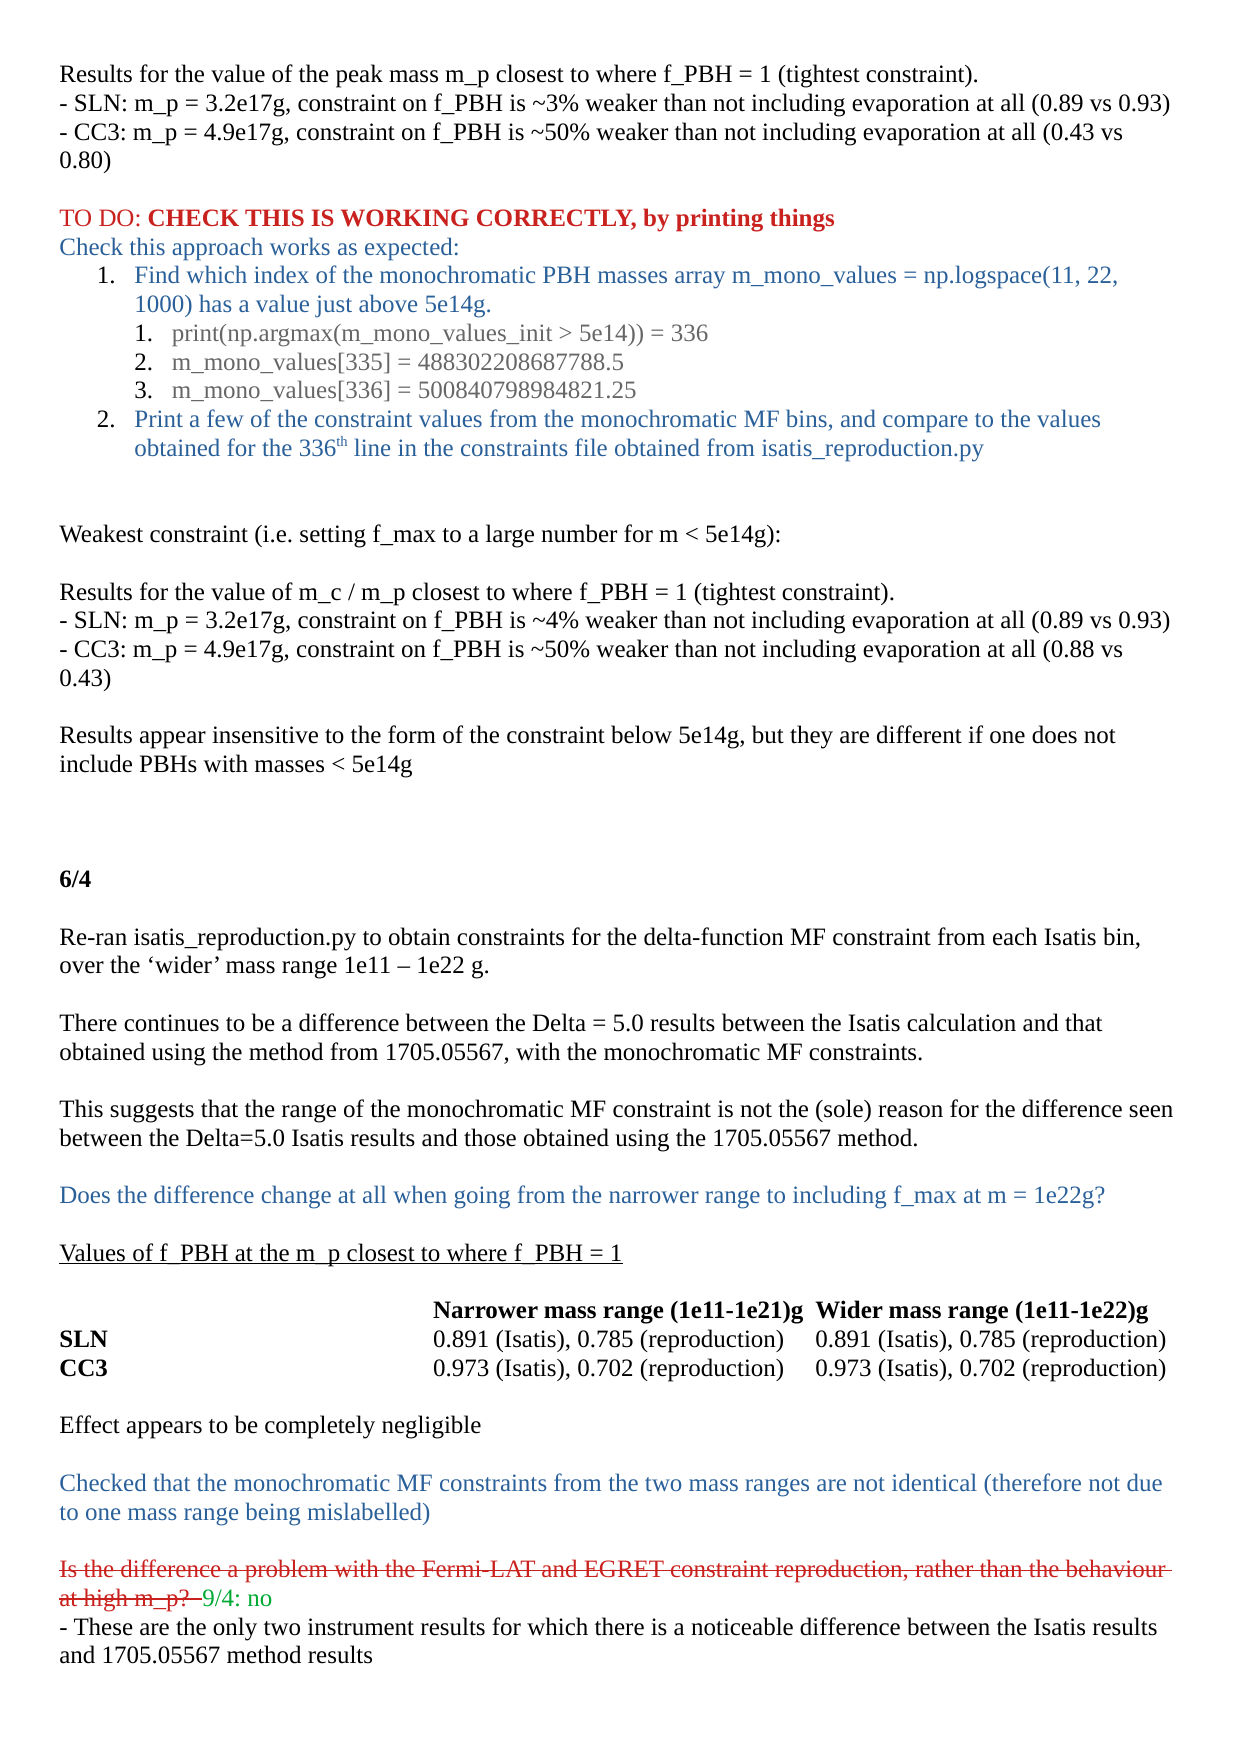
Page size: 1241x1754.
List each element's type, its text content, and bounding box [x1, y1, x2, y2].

text - SLN: m_p = 3.2e17g, constraint on f_PBH is ~4% weaker than not including evaporation at all (0.89 vs 0.93) [59, 605, 1181, 634]
text Results appear insensitive to the form of the constraint below 5e14g, but they are different if one does not include PBHs with masses < 5e14g [59, 720, 1181, 778]
table_cell SLN [59, 1324, 433, 1353]
text TO DO: CHECK THIS IS WORKING CORRECTLY, by printing things [59, 203, 1181, 232]
text Results for the value of the peak mass m_p closest to where f_PBH = 1 (tightest constraint). [59, 59, 1181, 88]
text Values of f_PBH at the m_p closest to where f_PBH = 1 [59, 1238, 1181, 1267]
text Effect appears to be completely negligible [59, 1410, 1181, 1439]
table_cell 0.973 (Isatis), 0.702 (reproduction) [433, 1353, 815, 1382]
text Results for the value of m_c / m_p closest to where f_PBH = 1 (tightest constraint). [59, 577, 1181, 605]
table_cell 0.891 (Isatis), 0.785 (reproduction) [433, 1324, 815, 1353]
text Does the difference change at all when going from the narrower range to including f_max at m = 1e22g? [59, 1180, 1181, 1209]
text Checked that the monochromatic MF constraints from the two mass ranges are not identical (therefore not due to one mass range being mislabelled) [59, 1468, 1181, 1525]
table_cell CC3 [59, 1353, 433, 1382]
text - CC3: m_p = 4.9e17g, constraint on f_PBH is ~50% weaker than not including evaporation at all (0.43 vs 0.80) [59, 117, 1181, 174]
list m_mono_values[335] = 488302208687788.5 [134, 347, 1181, 375]
table_header [59, 1295, 433, 1324]
text Check this approach works as expected: [59, 232, 1181, 260]
table_cell 0.891 (Isatis), 0.785 (reproduction) [815, 1324, 1181, 1353]
text - These are the only two instrument results for which there is a noticeable difference between the Isatis results and 1705.05567 method results [59, 1612, 1181, 1669]
text Re-ran isatis_reproduction.py to obtain constraints for the delta-function MF constraint from each Isatis bin, over the ‘wider’ mass range 1e11 – 1e22 g. [59, 922, 1181, 979]
list Print a few of the constraint values from the monochromatic MF bins, and compare to the values obtained for the 336th line in the constraints file obtained from isatis_reproduction.py [97, 404, 1181, 462]
list m_mono_values[336] = 500840798984821.25 [134, 375, 1181, 404]
text - CC3: m_p = 4.9e17g, constraint on f_PBH is ~50% weaker than not including evaporation at all (0.88 vs 0.43) [59, 634, 1181, 692]
text This suggests that the range of the monochromatic MF constraint is not the (sole) reason for the difference seen between the Delta=5.0 Isatis results and those obtained using the 1705.05567 method. [59, 1094, 1181, 1152]
table_header Narrower mass range (1e11-1e21)g [433, 1295, 815, 1324]
table_cell 0.973 (Isatis), 0.702 (reproduction) [815, 1353, 1181, 1382]
text Is the difference a problem with the Fermi-LAT and EGRET constraint reproduction, rather than the behaviour at high m_p? 9/4: no [59, 1554, 1181, 1612]
text There continues to be a difference between the Delta = 5.0 results between the Isatis calculation and that obtained using the method from 1705.05567, with the monochromatic MF constraints. [59, 1008, 1181, 1065]
text Weakest constraint (i.e. setting f_max to a large number for m < 5e14g): [59, 519, 1181, 548]
text 6/4 [59, 864, 1181, 893]
list print(np.argmax(m_mono_values_init > 5e14)) = 336 [134, 318, 1181, 347]
list Find which index of the monochromatic PBH masses array m_mono_values = np.logspace(11, 22, 1000) has a value just above 5e14g. [97, 260, 1181, 318]
text - SLN: m_p = 3.2e17g, constraint on f_PBH is ~3% weaker than not including evaporation at all (0.89 vs 0.93) [59, 88, 1181, 117]
table_header Wider mass range (1e11-1e22)g [815, 1295, 1181, 1324]
